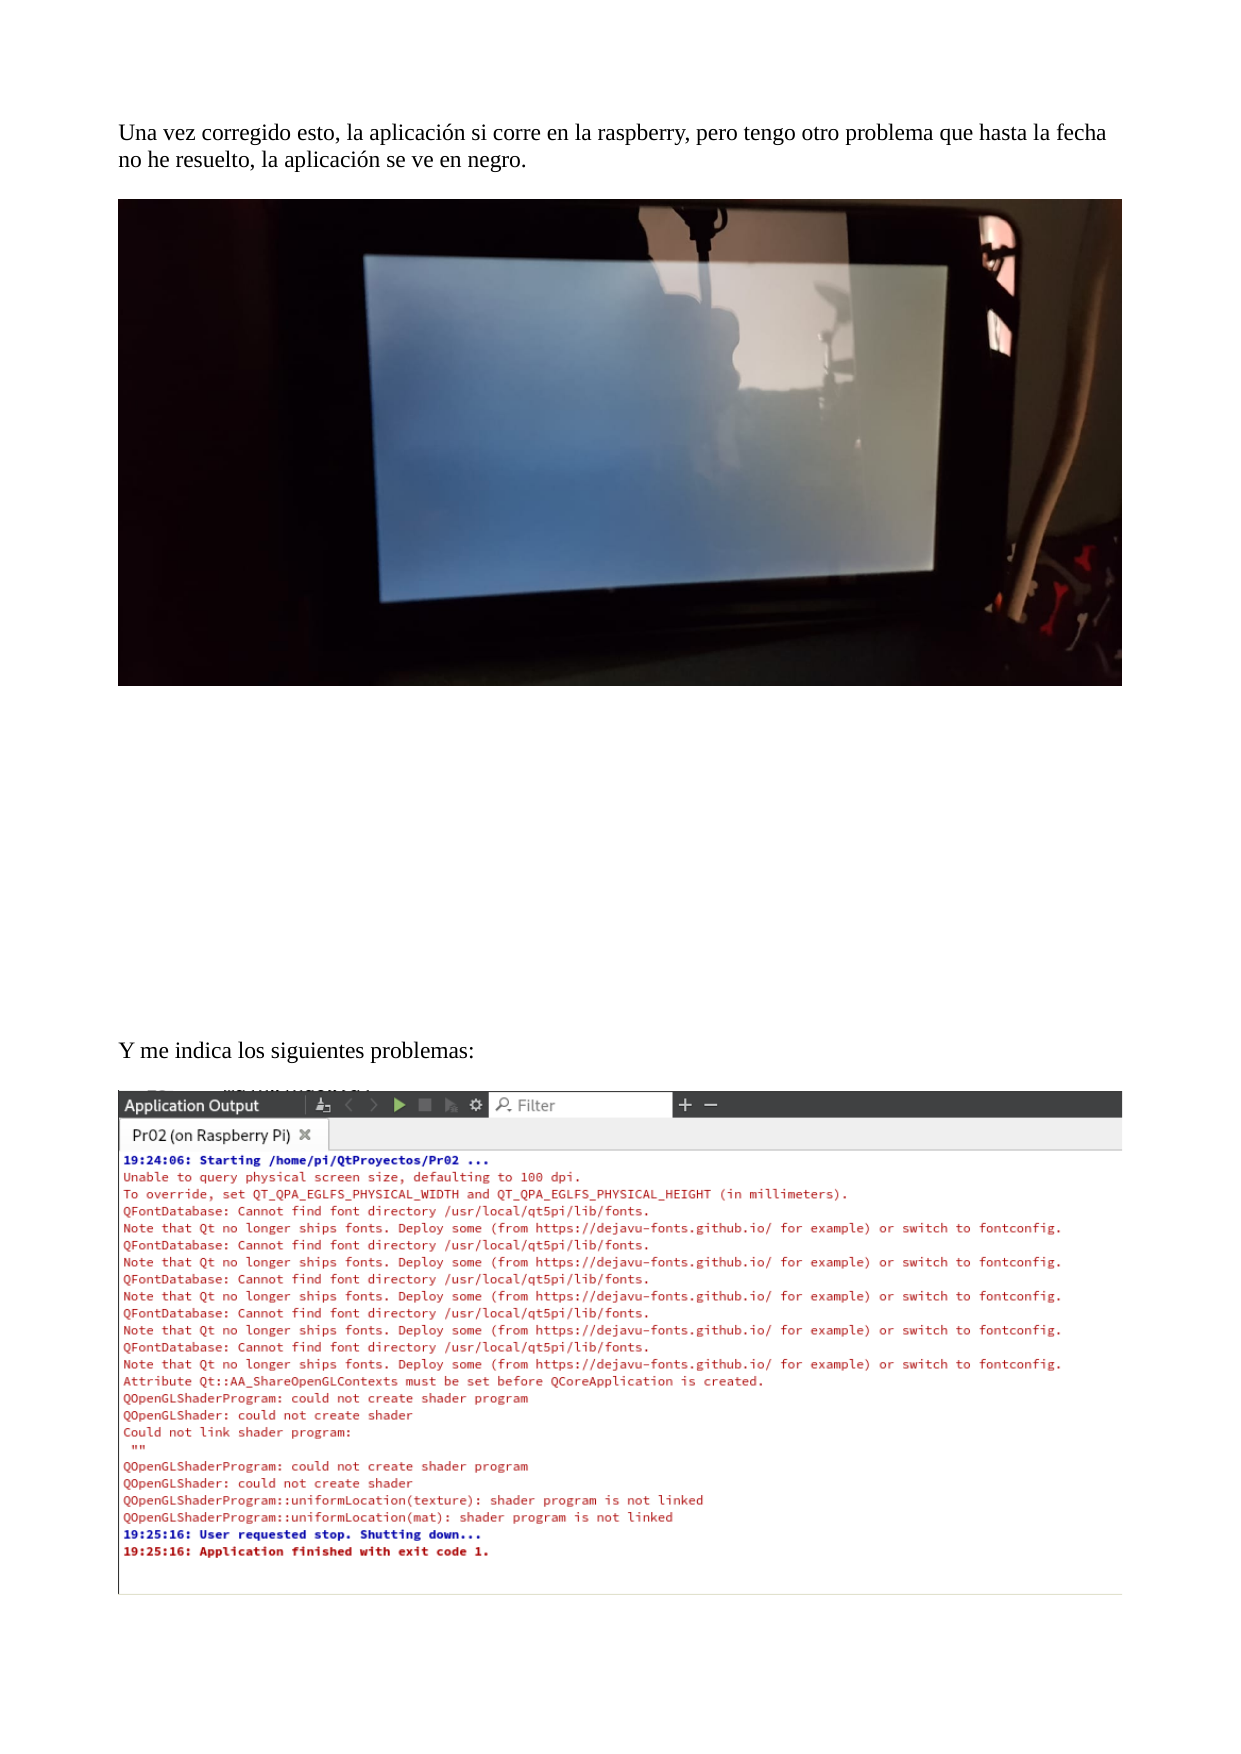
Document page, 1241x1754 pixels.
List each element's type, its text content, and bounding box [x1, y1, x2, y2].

text Una vez corregido esto, la aplicación si corre en la raspberry, pero tengo otro problema que hasta la fecha no he resuelto, la aplicación se ve en negro. [118, 118, 1122, 172]
picture [118, 1090, 1123, 1595]
picture [118, 199, 1123, 686]
text Y me indica los siguientes problemas: [118, 1037, 1122, 1064]
